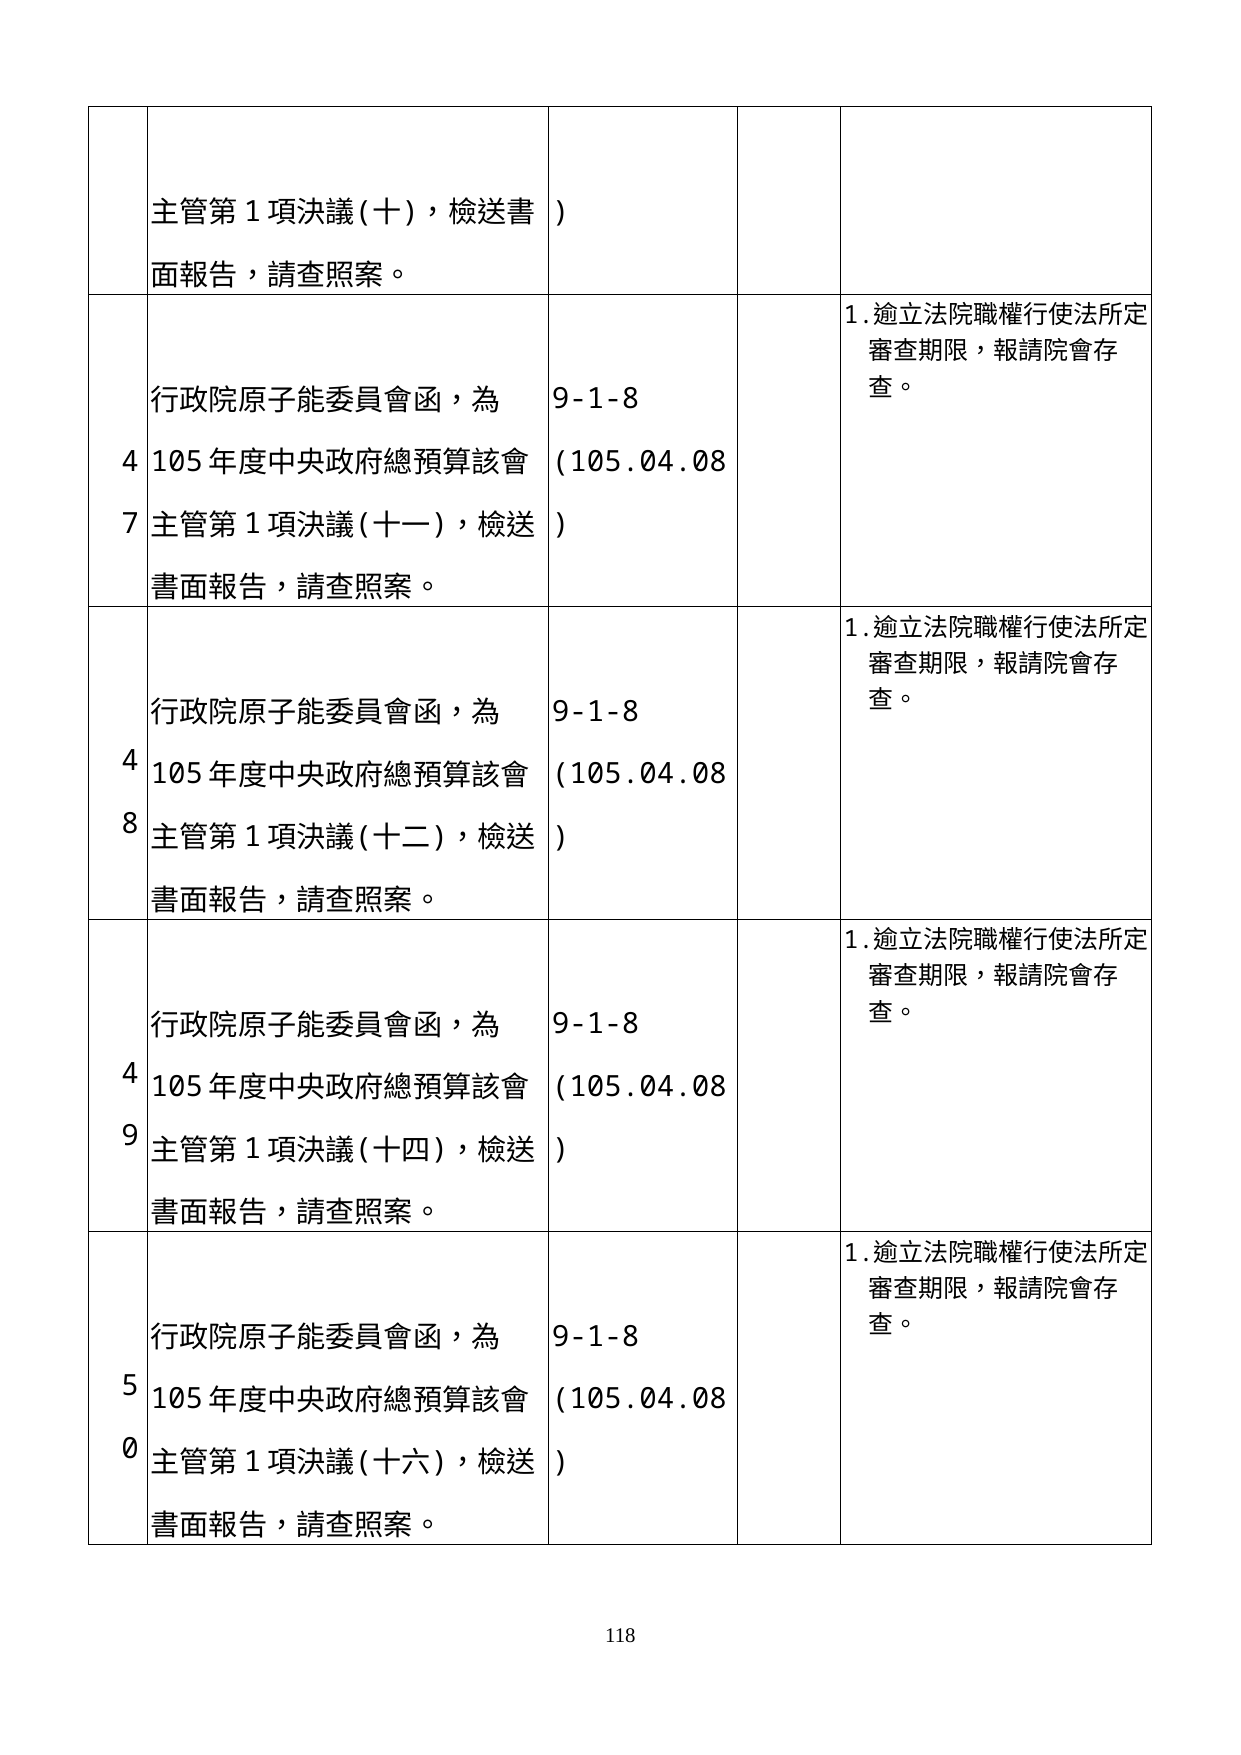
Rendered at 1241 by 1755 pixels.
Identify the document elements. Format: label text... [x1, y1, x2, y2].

table_cell 1.逾立法院職權行使法所定審查期限，報請院會存查。 [841, 1232, 1151, 1543]
table_cell 行政院原子能委員會函，為105年度中央政府總預算該會主管第1項決議(十四)，檢送書面報告，請查照案。 [148, 920, 548, 1231]
table_cell 行政院原子能委員會函，為105年度中央政府總預算該會主管第1項決議(十二)，檢送書面報告，請查照案。 [148, 607, 548, 918]
table_cell [738, 607, 840, 918]
table_cell [89, 107, 147, 293]
table_cell [89, 920, 147, 1231]
table_cell 行政院原子能委員會函，為105年度中央政府總預算該會主管第1項決議(十六)，檢送書面報告，請查照案。 [148, 1232, 548, 1543]
table_cell [89, 607, 147, 918]
table_cell [738, 1232, 840, 1543]
table_cell 1.逾立法院職權行使法所定審查期限，報請院會存查。 [841, 295, 1151, 606]
table_cell [738, 295, 840, 606]
table_cell 9-1-8 (105.04.08) [549, 920, 737, 1231]
table_cell 9-1-8 (105.04.08) [549, 1232, 737, 1543]
table_cell [738, 107, 840, 293]
table_cell 1.逾立法院職權行使法所定審查期限，報請院會存查。 [841, 607, 1151, 918]
table_cell 主管第1項決議(十)，檢送書面報告，請查照案。 [148, 107, 548, 293]
table_cell [89, 295, 147, 606]
table_cell [89, 1232, 147, 1543]
table_cell [841, 107, 1151, 293]
table_cell 1.逾立法院職權行使法所定審查期限，報請院會存查。 [841, 920, 1151, 1231]
table_cell 9-1-8 (105.04.08) [549, 295, 737, 606]
table_cell 9-1-8 (105.04.08) [549, 607, 737, 918]
table_cell ) [549, 107, 737, 293]
table_cell 行政院原子能委員會函，為105年度中央政府總預算該會主管第1項決議(十一)，檢送書面報告，請查照案。 [148, 295, 548, 606]
table_cell [738, 920, 840, 1231]
